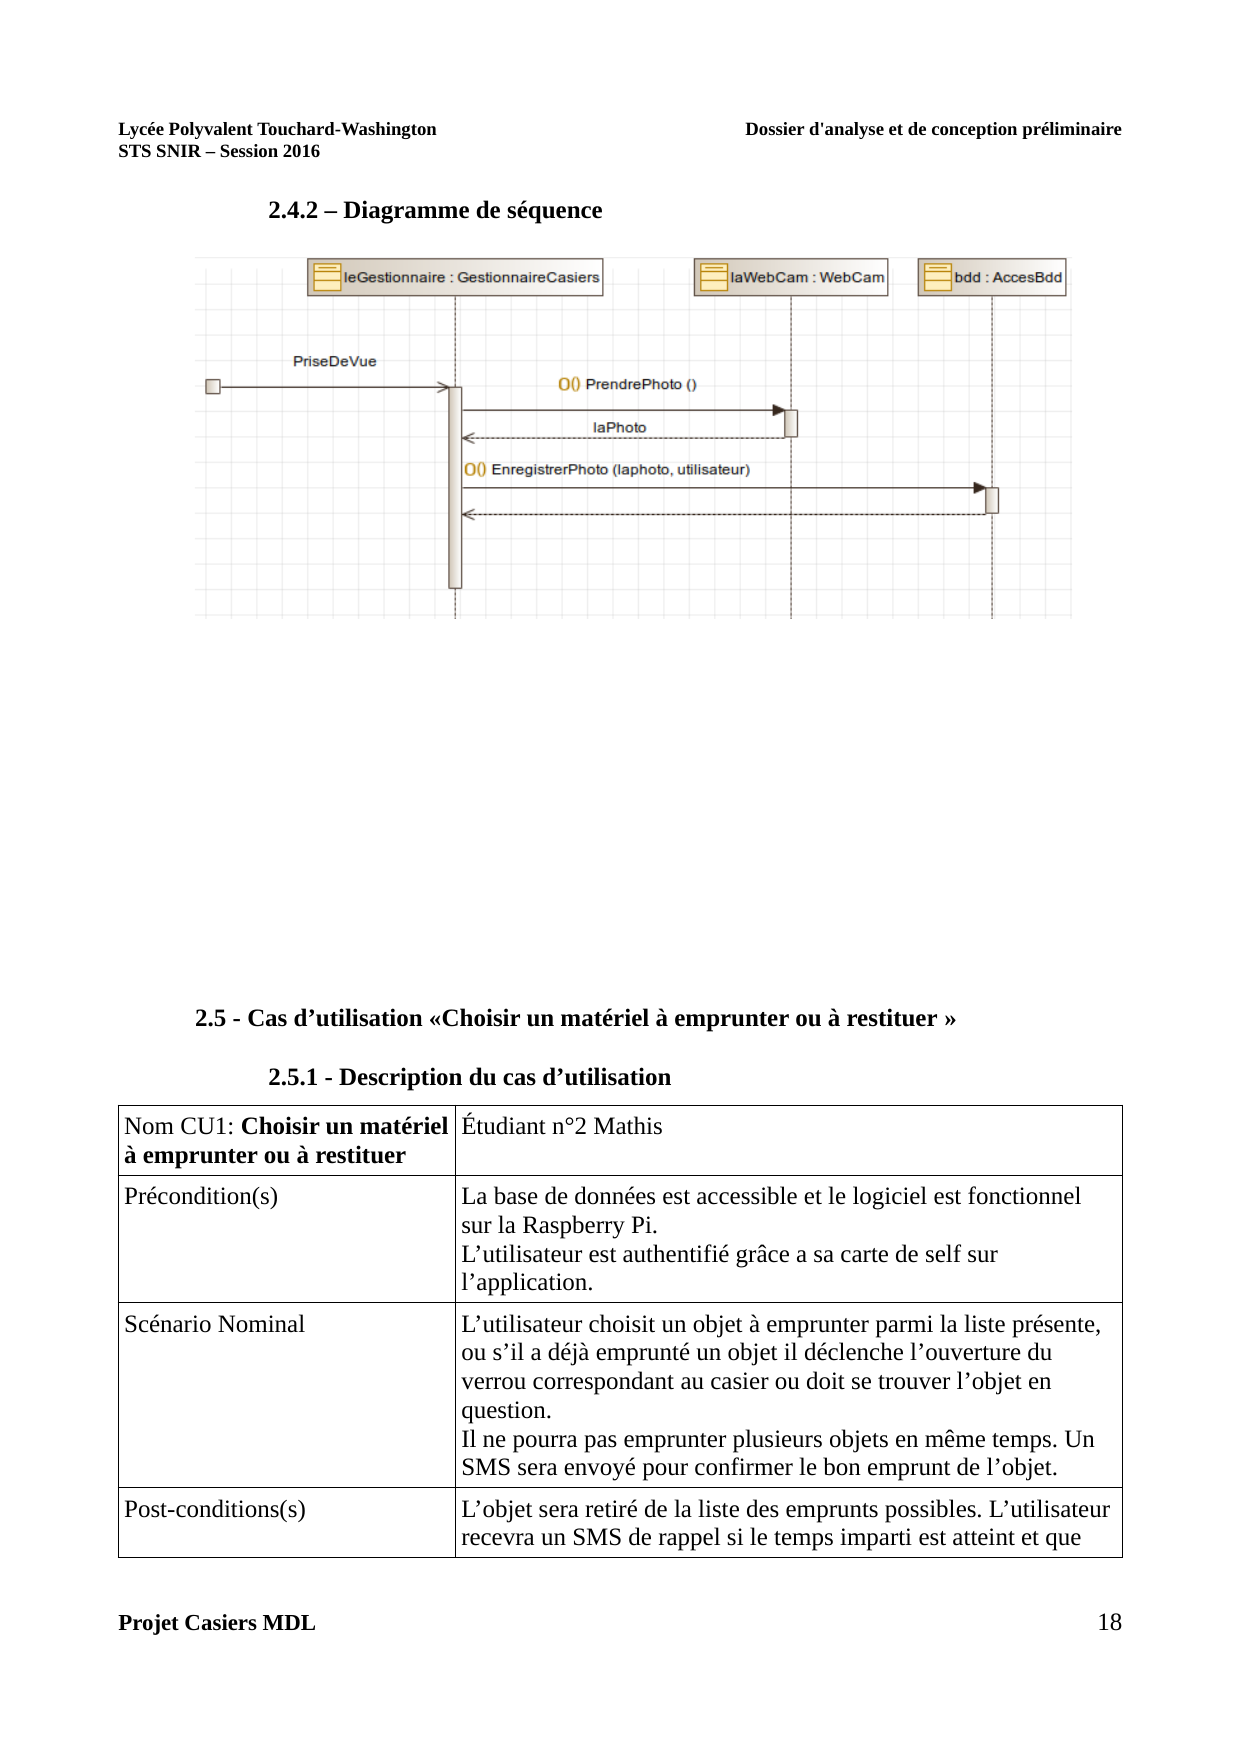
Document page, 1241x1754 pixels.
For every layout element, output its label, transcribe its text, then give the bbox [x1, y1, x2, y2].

table_cell Post-conditions(s) [119, 1488, 455, 1557]
subtitle 2.5 - Cas d’utilisation «Choisir un matériel à emprunter ou à restituer » [195, 1003, 1122, 1031]
table_cell Précondition(s) [119, 1176, 455, 1302]
subtitle 2.4.2 – Diagramme de séquence [118, 191, 1122, 224]
table_cell L’utilisateur choisit un objet à emprunter parmi la liste présente, ou s’il a déjà emprunté un objet il déclenche l’ouverture du verrou correspondant au casier ou doit se trouver l’objet en question. Il ne pourra pas emprunter plusieurs objets en même temps. Un SMS sera envoyé pour confirmer le bon emprunt de l’objet. [456, 1303, 1122, 1487]
table_cell L’objet sera retiré de la liste des emprunts possibles. L’utilisateur recevra un SMS de rappel si le temps imparti est atteint et que [456, 1488, 1122, 1557]
table_cell Scénario Nominal [119, 1303, 455, 1487]
picture [194, 257, 1073, 619]
table_header Nom CU1: Choisir un matériel à emprunter ou à restituer [119, 1106, 455, 1174]
table_header Étudiant n°2 Mathis [456, 1106, 1122, 1174]
subtitle 2.5.1 - Description du cas d’utilisation [118, 1058, 1122, 1092]
table_cell La base de données est accessible et le logiciel est fonctionnel sur la Raspberry Pi. L’utilisateur est authentifié grâce a sa carte de self sur l’application. [456, 1176, 1122, 1302]
